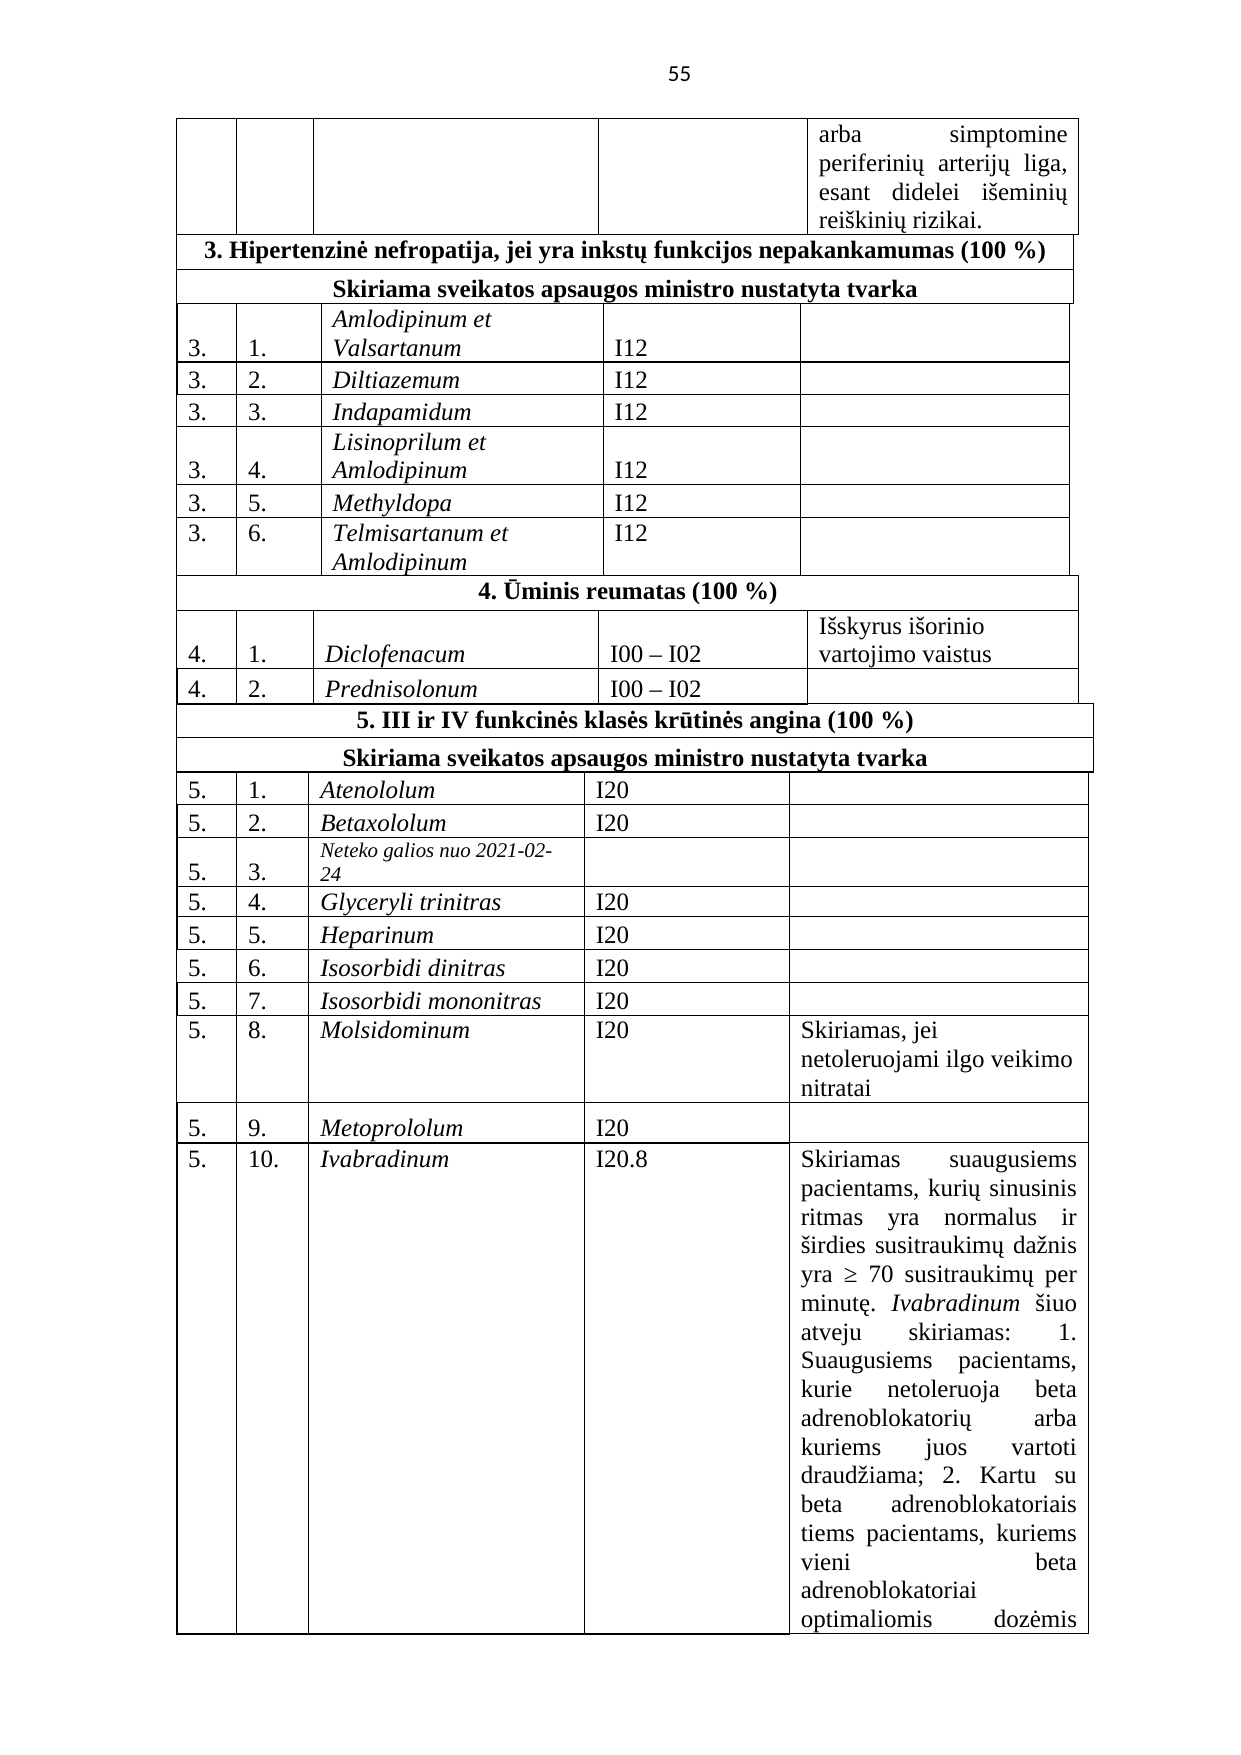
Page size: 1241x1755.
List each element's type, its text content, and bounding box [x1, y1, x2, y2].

table_cell 5. [237, 485, 321, 517]
table_cell [808, 669, 1078, 703]
table_cell Isosorbidi dinitras [309, 950, 584, 982]
table_cell Glyceryli trinitras [309, 887, 584, 916]
table_cell [1088, 575, 1093, 610]
table_cell Skiriama sveikatos apsaugos ministro nustatyta tvarka [177, 270, 1073, 303]
table_cell [1093, 118, 1099, 234]
table_cell I12 [604, 427, 800, 484]
table_cell [1109, 703, 1123, 737]
table_cell [1094, 703, 1099, 737]
table_cell I00 – I02 [599, 669, 807, 703]
table_cell 4. [177, 611, 236, 668]
table_cell Heparinum [309, 917, 584, 949]
table_cell [1109, 1102, 1123, 1142]
table_cell [1103, 517, 1109, 575]
table_cell 6. [237, 518, 321, 575]
table_cell [1089, 804, 1093, 837]
table_cell [1093, 610, 1099, 668]
table_cell [1103, 394, 1109, 426]
table_cell [1109, 804, 1123, 837]
table_cell Amlodipinum et Valsartanum [322, 304, 603, 361]
table_cell [177, 119, 236, 234]
table_cell 3. [177, 395, 236, 426]
table_cell I12 [604, 363, 800, 394]
table_cell [1109, 426, 1123, 484]
table_cell 5. [178, 887, 236, 916]
table_cell I20 [585, 983, 789, 1014]
table_cell [1109, 610, 1123, 668]
table_cell [1109, 118, 1123, 234]
table_cell [1074, 269, 1079, 303]
table_cell [1099, 394, 1103, 426]
table_cell [1089, 837, 1093, 886]
table_cell [1109, 668, 1123, 703]
table_cell [1093, 426, 1099, 484]
table_cell [1074, 394, 1079, 426]
table_cell [1084, 610, 1088, 668]
table_cell [1079, 517, 1083, 575]
table_cell [1084, 234, 1088, 268]
table_cell arba simptomine periferinių arterijų liga, esant didelei išeminių reiškinių rizikai. [808, 119, 1078, 234]
table_cell Neteko galios nuo 2021-02-24 [309, 838, 584, 886]
table_cell [1099, 361, 1103, 394]
table_cell [1079, 668, 1083, 703]
table_cell [1093, 517, 1099, 575]
table_cell [1074, 361, 1079, 394]
table_cell Skiriamas, jei netoleruojami ilgo veikimo nitratai [790, 1016, 1088, 1102]
table_cell [1099, 517, 1103, 575]
table_cell Betaxololum [309, 805, 584, 837]
table_cell [1103, 804, 1109, 837]
table_cell [1074, 303, 1079, 361]
table_cell Methyldopa [322, 485, 603, 517]
table_cell [1103, 916, 1109, 949]
table_cell [1109, 949, 1123, 982]
table_cell [1088, 426, 1093, 484]
table_cell [1093, 1102, 1099, 1142]
table_cell 10. [237, 1144, 308, 1633]
table_cell [801, 363, 1069, 394]
table_cell Lisinoprilum et Amlodipinum [322, 427, 603, 484]
table_cell 3. [177, 427, 236, 484]
table_cell [1103, 361, 1109, 394]
table_cell [1074, 484, 1079, 517]
table_cell [1084, 484, 1088, 517]
table_cell [1103, 1102, 1109, 1142]
table_cell [1109, 484, 1123, 517]
table_cell 5. [177, 773, 236, 804]
table_cell Metoprololum [309, 1103, 584, 1142]
table_cell [1103, 737, 1109, 771]
table_cell [1089, 773, 1093, 804]
table_cell [1093, 234, 1099, 268]
table_cell [1099, 886, 1103, 916]
table_cell [1088, 610, 1093, 668]
table_cell [314, 119, 598, 234]
table_cell 5. [178, 838, 236, 886]
table_cell 7. [237, 983, 308, 1014]
table_cell [1099, 804, 1103, 837]
table_cell [1103, 269, 1109, 303]
table_cell [790, 917, 1088, 949]
table_cell [1093, 303, 1099, 361]
table_cell 2. [237, 669, 313, 703]
table_cell [1109, 771, 1123, 804]
table_cell [1093, 886, 1099, 916]
table_cell [1109, 234, 1123, 268]
table_cell 1. [237, 611, 313, 668]
table_cell [1093, 361, 1099, 394]
table_cell I20 [585, 950, 789, 982]
table_cell Isosorbidi mononitras [309, 983, 584, 1014]
table_cell 5. [177, 950, 236, 982]
table_cell [1099, 303, 1103, 361]
table_cell [1093, 668, 1099, 703]
table_cell [1099, 610, 1103, 668]
table_cell [1093, 575, 1099, 610]
table_cell 3. [237, 395, 321, 426]
table_cell [1103, 484, 1109, 517]
table_cell [1089, 886, 1093, 916]
table_cell 3. [177, 518, 236, 575]
table_cell [1093, 804, 1099, 837]
table_cell Išskyrus išorinio vartojimo vaistus [808, 611, 1078, 668]
table_cell [1084, 118, 1088, 234]
table_cell Molsidominum [309, 1016, 584, 1102]
table_cell [1103, 949, 1109, 982]
table_cell [1099, 949, 1103, 982]
table_cell 5. III ir IV funkcinės klasės krūtinės angina (100 %) [177, 704, 1093, 737]
table_cell [790, 805, 1088, 837]
table_cell [1089, 1102, 1093, 1142]
table_cell [790, 950, 1088, 982]
table_cell [599, 119, 807, 234]
table_cell 5. [178, 1103, 236, 1142]
table_cell [1109, 982, 1123, 1014]
table_cell [1084, 394, 1088, 426]
table_cell [1084, 361, 1088, 394]
table_cell Skiriama sveikatos apsaugos ministro nustatyta tvarka [177, 738, 1093, 771]
table_cell [1079, 484, 1083, 517]
table_cell 5. [178, 917, 236, 949]
table_cell [1093, 1015, 1099, 1102]
table_cell [801, 395, 1069, 426]
table_cell [1079, 269, 1083, 303]
table_cell [1093, 1142, 1099, 1633]
table_cell [1079, 610, 1083, 668]
table_cell [1103, 837, 1109, 886]
table_cell [790, 983, 1088, 1014]
table_cell [1109, 269, 1123, 303]
table_cell Ivabradinum [309, 1144, 584, 1633]
table_cell [1088, 118, 1093, 234]
table_cell [1099, 1102, 1103, 1142]
table_cell [1088, 303, 1093, 361]
table_cell [1103, 668, 1109, 703]
table_cell [1099, 1015, 1103, 1102]
table_cell [1088, 484, 1093, 517]
table_cell 4. [237, 427, 321, 484]
table_cell Prednisolonum [314, 669, 598, 703]
table_cell [1084, 303, 1088, 361]
table_cell [1093, 982, 1099, 1014]
table_cell [1109, 1015, 1123, 1102]
table_cell [801, 427, 1069, 484]
table_cell [1109, 517, 1123, 575]
table_cell I20 [585, 773, 789, 804]
table_cell [1084, 517, 1088, 575]
table_cell [1093, 484, 1099, 517]
table_cell [801, 485, 1069, 517]
table_cell I20 [585, 1016, 789, 1102]
table_cell [801, 518, 1069, 575]
table_cell 5. [177, 1016, 236, 1102]
table_cell 4. [178, 669, 236, 703]
table_cell [1079, 234, 1083, 268]
table_cell I00 – I02 [599, 611, 807, 668]
table_cell Diclofenacum [314, 611, 598, 668]
table_cell 5. [178, 1144, 236, 1633]
table_cell I20 [585, 887, 789, 916]
table_cell [1074, 426, 1079, 484]
table_cell I12 [604, 395, 800, 426]
table_cell [1099, 484, 1103, 517]
table_cell [1109, 361, 1123, 394]
table_cell [1103, 1015, 1109, 1102]
table_cell [1099, 703, 1103, 737]
table_cell [790, 887, 1088, 916]
table_cell [1109, 394, 1123, 426]
table_cell [1103, 303, 1109, 361]
table_cell [1103, 771, 1109, 804]
table_cell [1103, 426, 1109, 484]
table_cell [1088, 269, 1093, 303]
table_cell 2. [237, 805, 308, 837]
table_cell [1103, 575, 1109, 610]
table_cell [1084, 668, 1088, 703]
table_cell [1089, 982, 1093, 1014]
table_cell [1088, 668, 1093, 703]
table_cell [1093, 394, 1099, 426]
table_cell Atenololum [309, 773, 584, 804]
table_cell 6. [237, 950, 308, 982]
table_cell [1079, 426, 1083, 484]
table_cell [1093, 269, 1099, 303]
table_cell [1093, 949, 1099, 982]
table_cell [1109, 886, 1123, 916]
table_cell [1103, 610, 1109, 668]
table_cell [1079, 118, 1083, 234]
table_cell I20 [585, 917, 789, 949]
table_cell [1103, 886, 1109, 916]
table_cell I20.8 [585, 1144, 789, 1633]
table_cell 3. [178, 304, 236, 361]
table_cell 4. Ūminis reumatas (100 %) [177, 576, 1078, 610]
table_cell [1089, 949, 1093, 982]
table_cell [1074, 235, 1079, 268]
table_cell [1089, 1142, 1093, 1633]
table_cell [790, 773, 1088, 804]
table_cell [1099, 982, 1103, 1014]
table_cell [1079, 575, 1083, 610]
table_cell I12 [604, 485, 800, 517]
table_cell [237, 119, 313, 234]
table_cell 3. [177, 485, 236, 517]
table_cell [1099, 737, 1103, 771]
table_cell [1079, 361, 1083, 394]
table_cell 9. [237, 1103, 308, 1142]
table_cell 5. [178, 805, 236, 837]
table_cell [1089, 916, 1093, 949]
table_cell 3. [178, 363, 236, 394]
table_cell [790, 1103, 1088, 1142]
table_cell 5. [237, 917, 308, 949]
table_cell [1109, 575, 1123, 610]
table_cell [1103, 703, 1109, 737]
table_cell 8. [237, 1016, 308, 1102]
table_cell [1088, 517, 1093, 575]
table_cell [585, 838, 789, 886]
table_cell [1074, 517, 1079, 575]
table_cell [1099, 1142, 1103, 1633]
table_cell [1109, 1142, 1123, 1633]
table_cell [1099, 118, 1103, 234]
table_cell [1099, 837, 1103, 886]
table_cell [1103, 1142, 1109, 1633]
table_cell 5. [178, 983, 236, 1014]
table_cell [1088, 361, 1093, 394]
table_cell [1084, 269, 1088, 303]
table_cell [1084, 426, 1088, 484]
table_cell [1079, 394, 1083, 426]
table_cell 1. [237, 773, 308, 804]
table_cell [790, 838, 1088, 886]
table_cell [1099, 426, 1103, 484]
table_cell 4. [237, 887, 308, 916]
table_cell [1109, 837, 1123, 886]
table_cell 3. [237, 838, 308, 886]
table_cell [1089, 1015, 1093, 1102]
table_cell [1109, 303, 1123, 361]
table_cell [1099, 269, 1103, 303]
table_cell [1109, 916, 1123, 949]
table_cell I12 [604, 304, 800, 361]
table_cell [1099, 668, 1103, 703]
table_cell Indapamidum [322, 395, 603, 426]
table_cell I20 [585, 805, 789, 837]
table_cell I12 [604, 518, 800, 575]
table_cell [1103, 118, 1109, 234]
table_cell [801, 304, 1069, 361]
table_cell [1079, 303, 1083, 361]
table_cell 2. [237, 363, 321, 394]
table_cell [1088, 234, 1093, 268]
table_cell [1099, 575, 1103, 610]
table_cell [1099, 234, 1103, 268]
table_cell [1093, 771, 1099, 804]
table_cell [1088, 394, 1093, 426]
table_cell Skiriamas suaugusiems pacientams, kurių sinusinis ritmas yra normalus ir širdies susitraukimų dažnis yra ≥ 70 susitraukimų per minutę. Ivabradinum šiuo atveju skiriamas: 1. Suaugusiems pacientams, kurie netoleruoja beta adrenoblokatorių arba kuriems juos vartoti draudžiama; 2. Kartu su beta adrenoblokatoriais tiems pacientams, kuriems vieni beta adrenoblokatoriai optimaliomis dozėmis [790, 1143, 1088, 1633]
table_cell Telmisartanum et Amlodipinum [322, 518, 603, 575]
table_cell [1103, 234, 1109, 268]
table_cell Diltiazemum [322, 363, 603, 394]
table_cell I20 [585, 1103, 789, 1142]
table_cell [1099, 771, 1103, 804]
table_cell [1084, 575, 1088, 610]
table_cell [1093, 916, 1099, 949]
table_cell 1. [237, 304, 321, 361]
table_cell [1109, 737, 1123, 771]
table_cell [1093, 837, 1099, 886]
table_cell [1099, 916, 1103, 949]
table_cell [1103, 982, 1109, 1014]
table_cell [1094, 737, 1099, 771]
table_cell 3. Hipertenzinė nefropatija, jei yra inkstų funkcijos nepakankamumas (100 %) [177, 235, 1073, 268]
